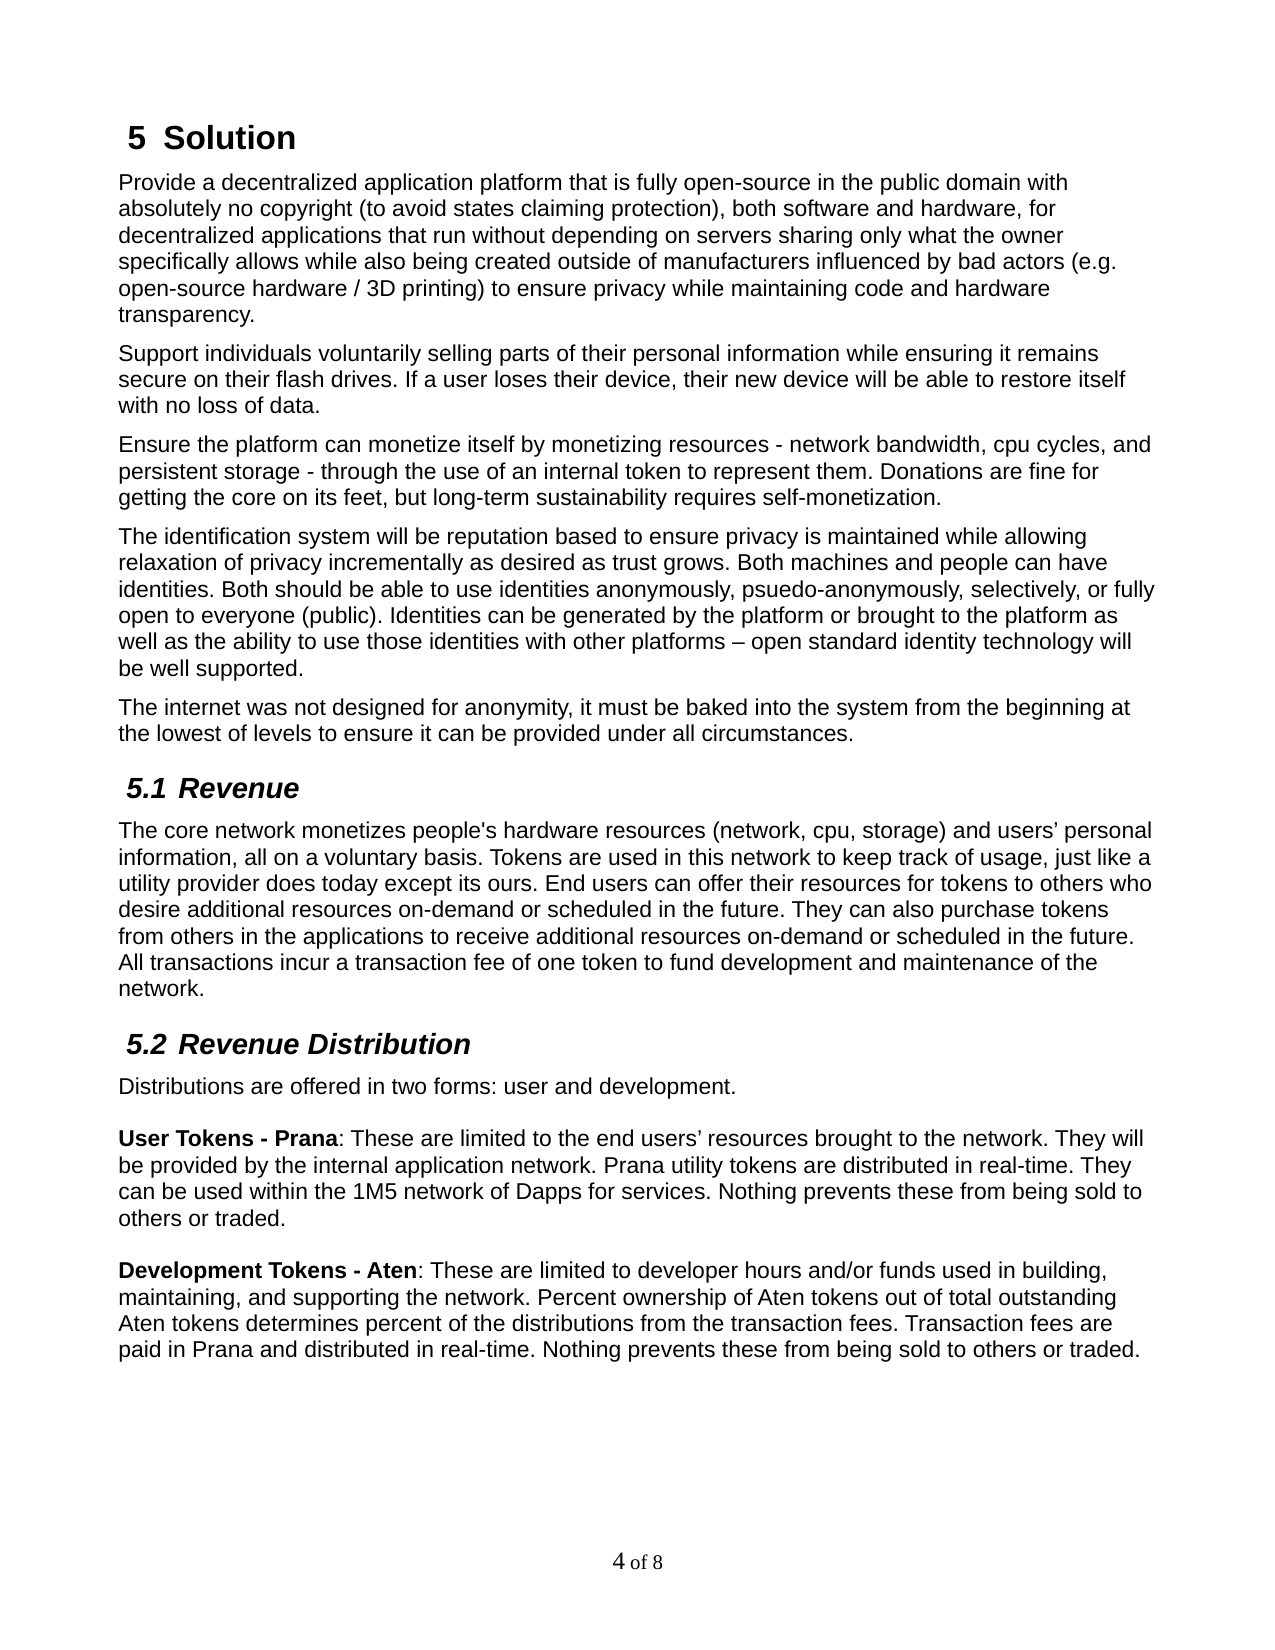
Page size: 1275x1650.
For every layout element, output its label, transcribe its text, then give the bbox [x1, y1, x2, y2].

text Provide a decentralized application platform that is fully open-source in the public domain with absolutely no copyright (to avoid states claiming protection), both software and hardware, for decentralized applications that run without depending on servers sharing only what the owner specifically allows while also being created outside of manufacturers influenced by bad actors (e.g. open-source hardware / 3D printing) to ensure privacy while maintaining code and hardware transparency. [118, 169, 1157, 327]
subtitle Revenue [118, 771, 1157, 805]
subtitle Revenue Distribution [118, 1027, 1157, 1060]
text Distributions are offered in two forms: user and development. [118, 1073, 1157, 1099]
text Ensure the platform can monetize itself by monetizing resources - network bandwidth, cpu cycles, and persistent storage - through the use of an internal token to represent them. Donations are fine for getting the core on its feet, but long-term sustainability requires self-monetization. [118, 431, 1157, 510]
text The identification system will be reputation based to ensure privacy is maintained while allowing relaxation of privacy incrementally as desired as trust grows. Both machines and people can have identities. Both should be able to use identities anonymously, psuedo-anonymously, selectively, or fully open to everyone (public). Identities can be generated by the platform or brought to the platform as well as the ability to use those identities with other platforms – open standard identity technology will be well supported. [118, 523, 1157, 681]
text Support individuals voluntarily selling parts of their personal information while ensuring it remains secure on their flash drives. If a user loses their device, their new device will be able to restore itself with no loss of data. [118, 340, 1157, 419]
text Development Tokens - Aten: These are limited to developer hours and/or funds used in building, maintaining, and supporting the network. Percent ownership of Aten tokens out of total outstanding Aten tokens determines percent of the distributions from the transaction fees. Transaction fees are paid in Prana and distributed in real-time. Nothing prevents these from being sold to others or traded. [118, 1257, 1157, 1363]
subtitle Solution [118, 118, 1157, 157]
text The internet was not designed for anonymity, it must be baked into the system from the beginning at the lowest of levels to ensure it can be provided under all circumstances. [118, 693, 1157, 746]
text User Tokens - Prana: These are limited to the end users’ resources brought to the network. They will be provided by the internal application network. Prana utility tokens are distributed in real-time. They can be used within the 1M5 network of Dapps for services. Nothing prevents these from being sold to others or traded. [118, 1125, 1157, 1231]
text The core network monetizes people's hardware resources (network, cpu, storage) and users’ personal information, all on a voluntary basis. Tokens are used in this network to keep track of usage, just like a utility provider does today except its ours. End users can offer their resources for tokens to others who desire additional resources on-demand or scheduled in the future. They can also purchase tokens from others in the applications to receive additional resources on-demand or scheduled in the future. All transactions incur a transaction fee of one token to fund development and maintenance of the network. [118, 817, 1157, 1002]
